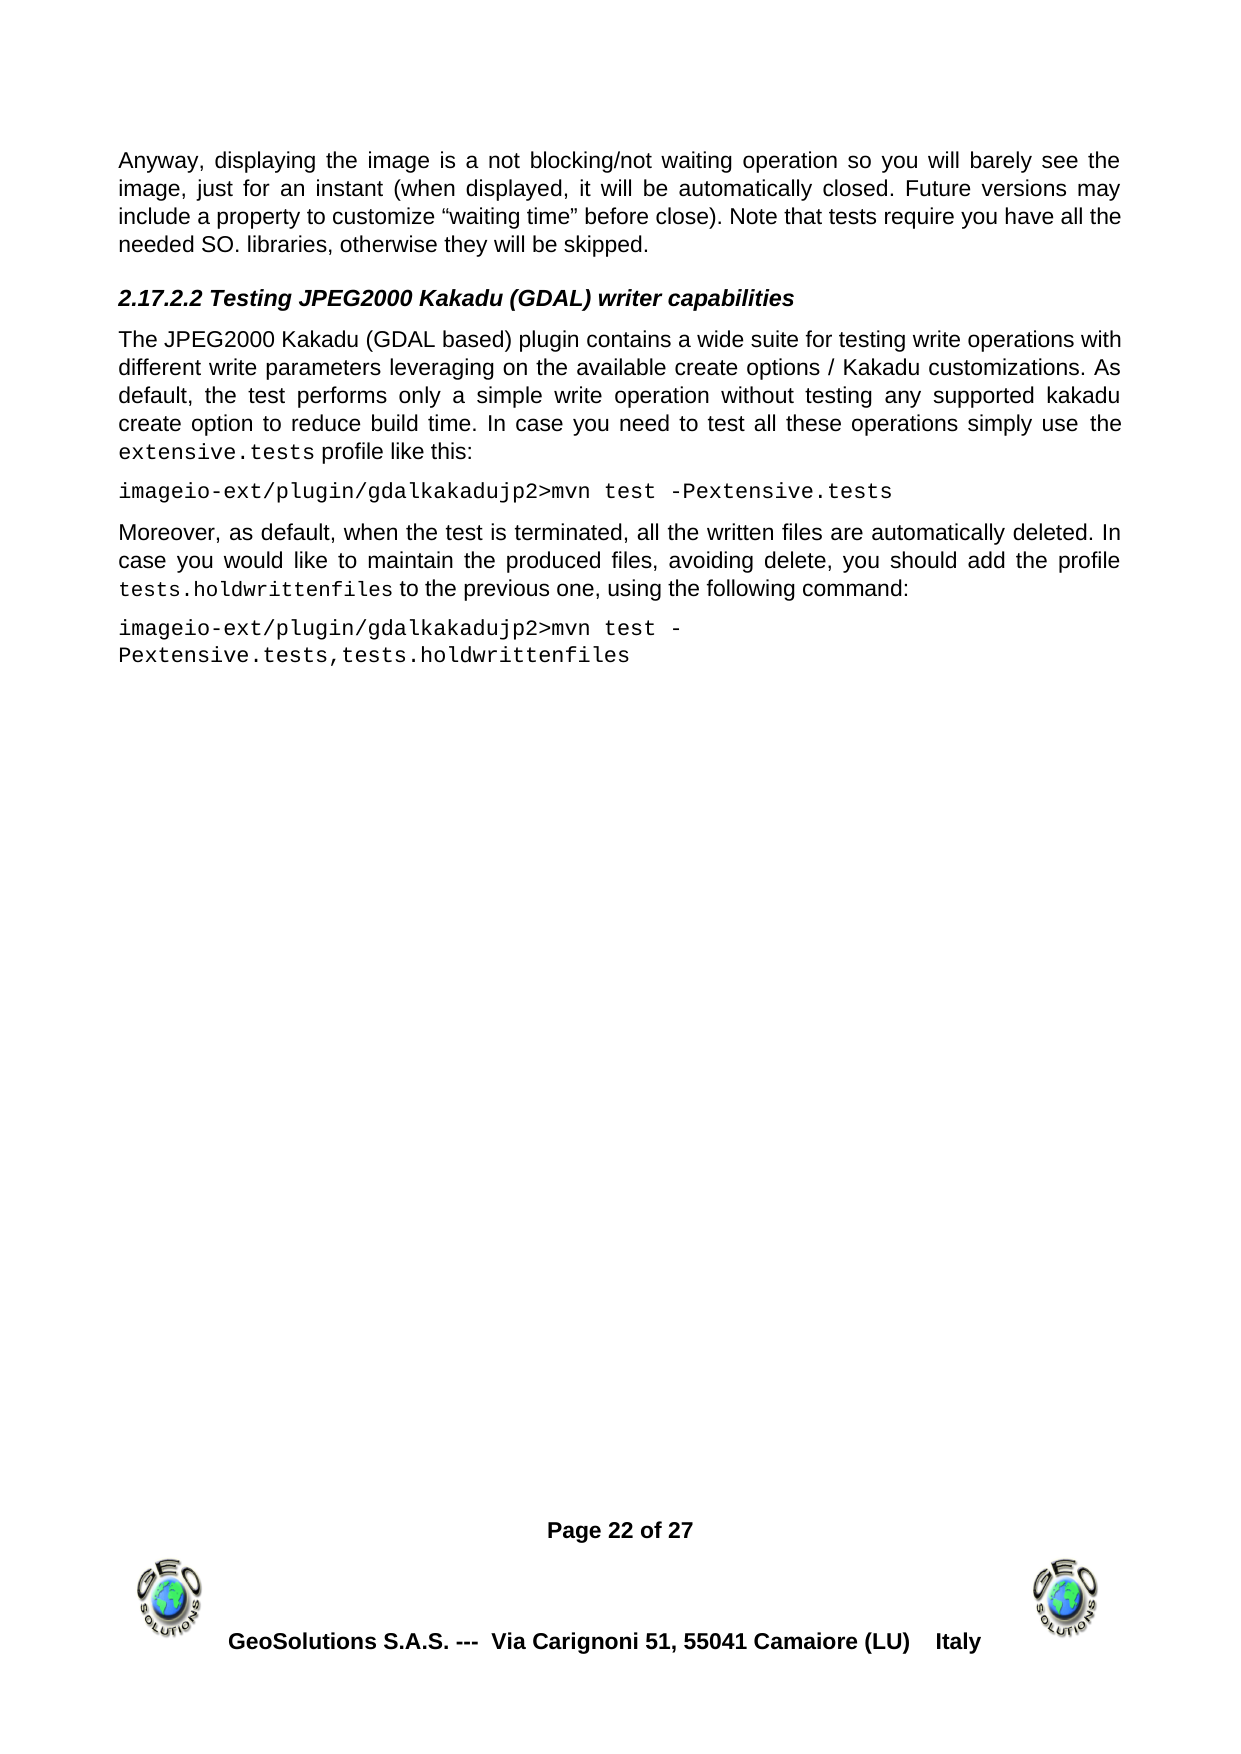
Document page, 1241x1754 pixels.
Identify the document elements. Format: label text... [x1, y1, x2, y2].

picture [1030, 1552, 1101, 1641]
text imageio-ext/plugin/gdalkakadujp2>mvn test -Pextensive.tests [118, 481, 1122, 505]
text The JPEG2000 Kakadu (GDAL based) plugin contains a wide suite for testing write operations with different write parameters leveraging on the available create options / Kakadu customizations. As default, the test performs only a simple write operation without testing any supported kakadu create option to reduce build time. In case you need to test all these operations simply use the extensive.tests profile like this: [118, 326, 1122, 466]
picture [134, 1552, 205, 1641]
text imageio-ext/plugin/gdalkakadujp2>mvn test -Pextensive.tests,tests.holdwrittenfiles [118, 617, 1122, 669]
subtitle Testing JPEG2000 Kakadu (GDAL) writer capabilities [118, 285, 1122, 311]
text Anyway, displaying the image is a not blocking/not waiting operation so you will barely see the image, just for an instant (when displayed, it will be automatically closed. Future versions may include a property to customize “waiting time” before close). Note that tests require you have all the needed SO. libraries, otherwise they will be skipped. [118, 148, 1122, 258]
text Moreover, as default, when the test is terminated, all the written files are automatically deleted. In case you would like to maintain the produced files, avoiding delete, you should add the profile tests.holdwrittenfiles to the previous one, using the following command: [118, 519, 1122, 603]
